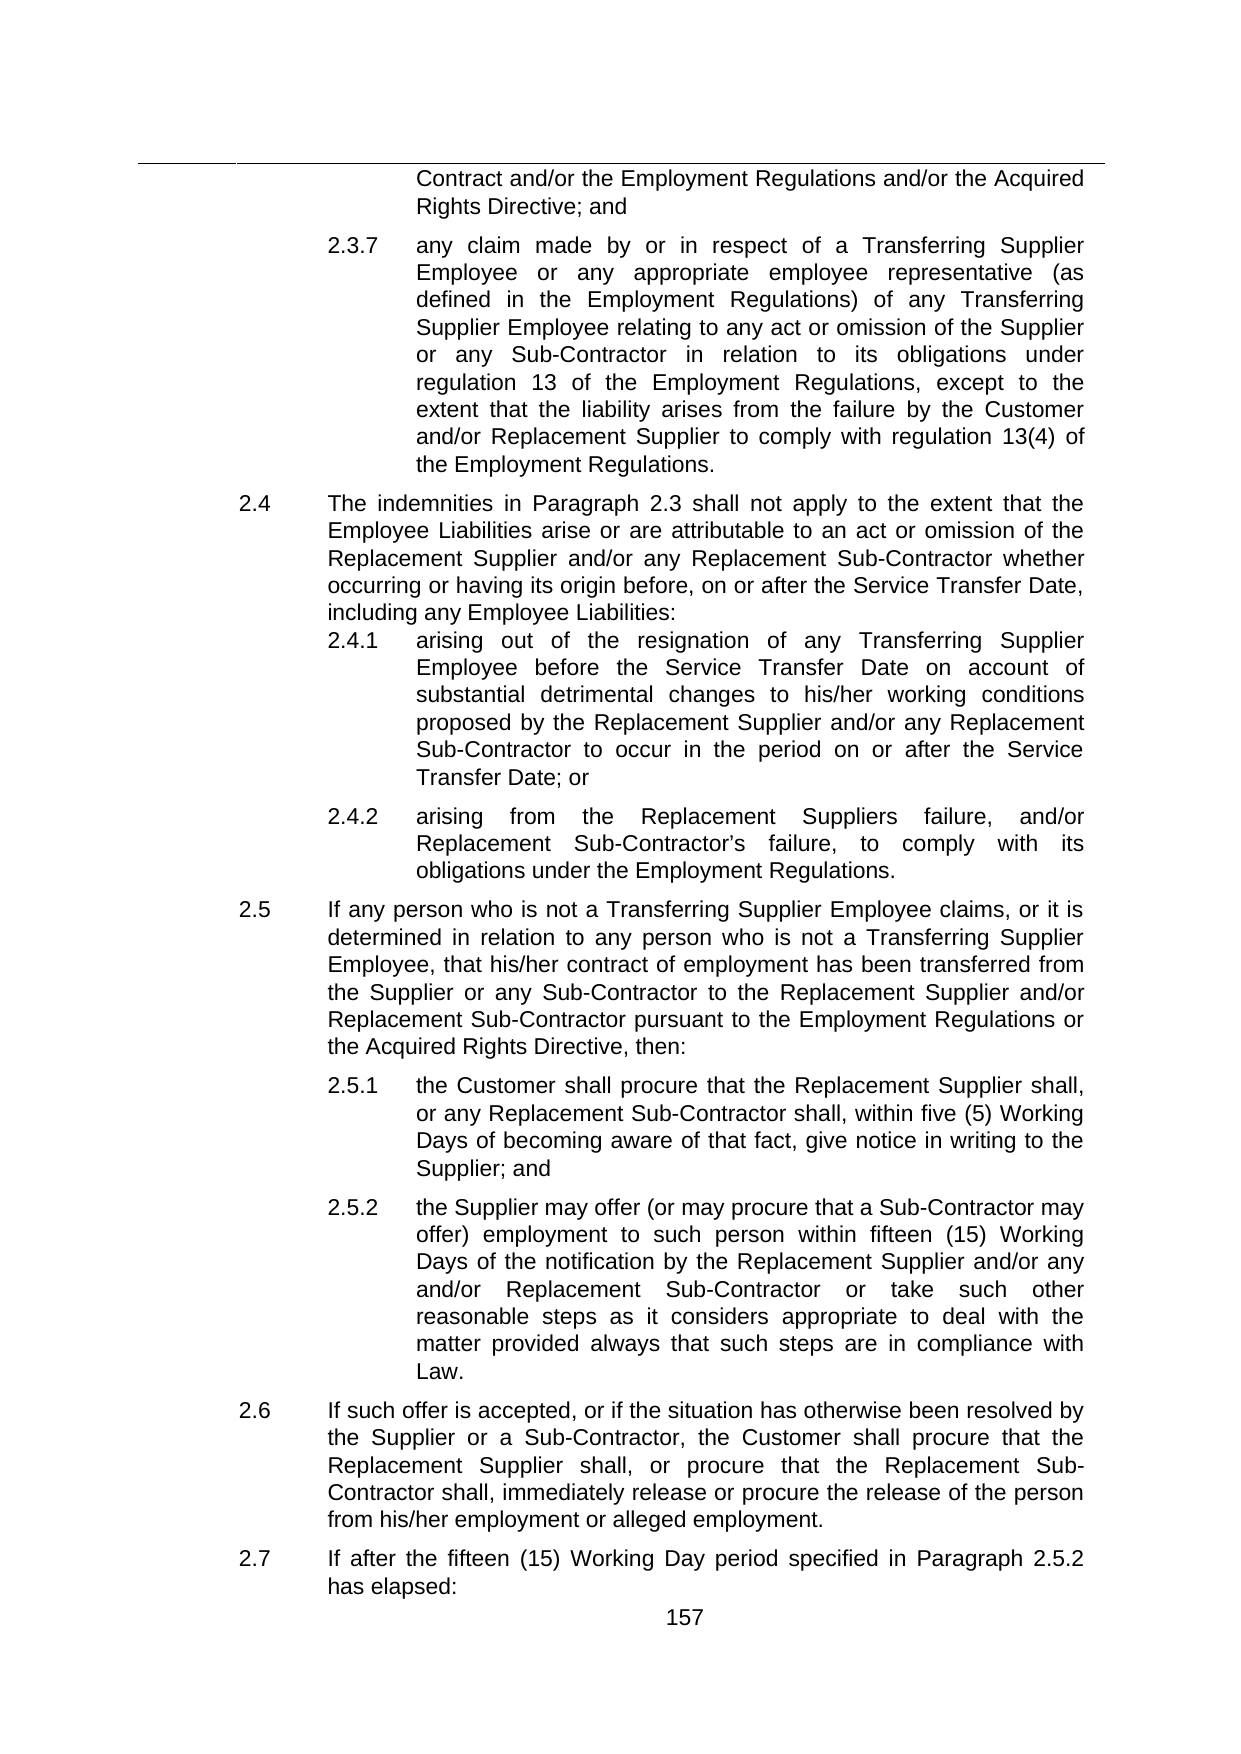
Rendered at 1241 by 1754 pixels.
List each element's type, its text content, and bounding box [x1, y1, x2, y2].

list the Supplier may offer (or may procure that a Sub-Contractor may offer) employment to such person within fifteen (15) Working Days of the notification by the Replacement Supplier and/or any and/or Replacement Sub-Contractor or take such other reasonable steps as it considers appropriate to deal with the matter provided always that such steps are in compliance with Law. [327, 1193, 1085, 1384]
list the Customer shall procure that the Replacement Supplier shall, or any Replacement Sub-Contractor shall, within five (5) Working Days of becoming aware of that fact, give notice in writing to the Supplier; and [327, 1072, 1085, 1181]
list If any person who is not a Transferring Supplier Employee claims, or it is determined in relation to any person who is not a Transferring Supplier Employee, that his/her contract of employment has been transferred from the Supplier or any Sub-Contractor to the Replacement Supplier and/or Replacement Sub-Contractor pursuant to the Employment Regulations or the Acquired Rights Directive, then: [239, 896, 1085, 1060]
list If such offer is accepted, or if the situation has otherwise been resolved by the Supplier or a Sub-Contractor, the Customer shall procure that the Replacement Supplier shall, or procure that the Replacement Sub-Contractor shall, immediately release or procure the release of the person from his/her employment or alleged employment. [239, 1397, 1085, 1533]
list If after the fifteen (15) Working Day period specified in Paragraph 2.5.2 has elapsed: [239, 1545, 1085, 1599]
list arising out of the resignation of any Transferring Supplier Employee before the Service Transfer Date on account of substantial detrimental changes to his/her working conditions proposed by the Replacement Supplier and/or any Replacement Sub-Contractor to occur in the period on or after the Service Transfer Date; or [327, 627, 1085, 790]
list arising from the Replacement Suppliers failure, and/or Replacement Sub-Contractor’s failure, to comply with its obligations under the Employment Regulations. [327, 803, 1085, 884]
list any claim made by or in respect of a Transferring Supplier Employee or any appropriate employee representative (as defined in the Employment Regulations) of any Transferring Supplier Employee relating to any act or omission of the Supplier or any Sub-Contractor in relation to its obligations under regulation 13 of the Employment Regulations, except to the extent that the liability arises from the failure by the Customer and/or Replacement Supplier to comply with regulation 13(4) of the Employment Regulations. [327, 232, 1085, 477]
list [327, 150, 1085, 163]
list The indemnities in Paragraph 2.3 shall not apply to the extent that the Employee Liabilities arise or are attributable to an act or omission of the Replacement Supplier and/or any Replacement Sub-Contractor whether occurring or having its origin before, on or after the Service Transfer Date, including any Employee Liabilities: [239, 490, 1085, 626]
list Contract and/or the Employment Regulations and/or the Acquired Rights Directive; and [327, 164, 1085, 219]
